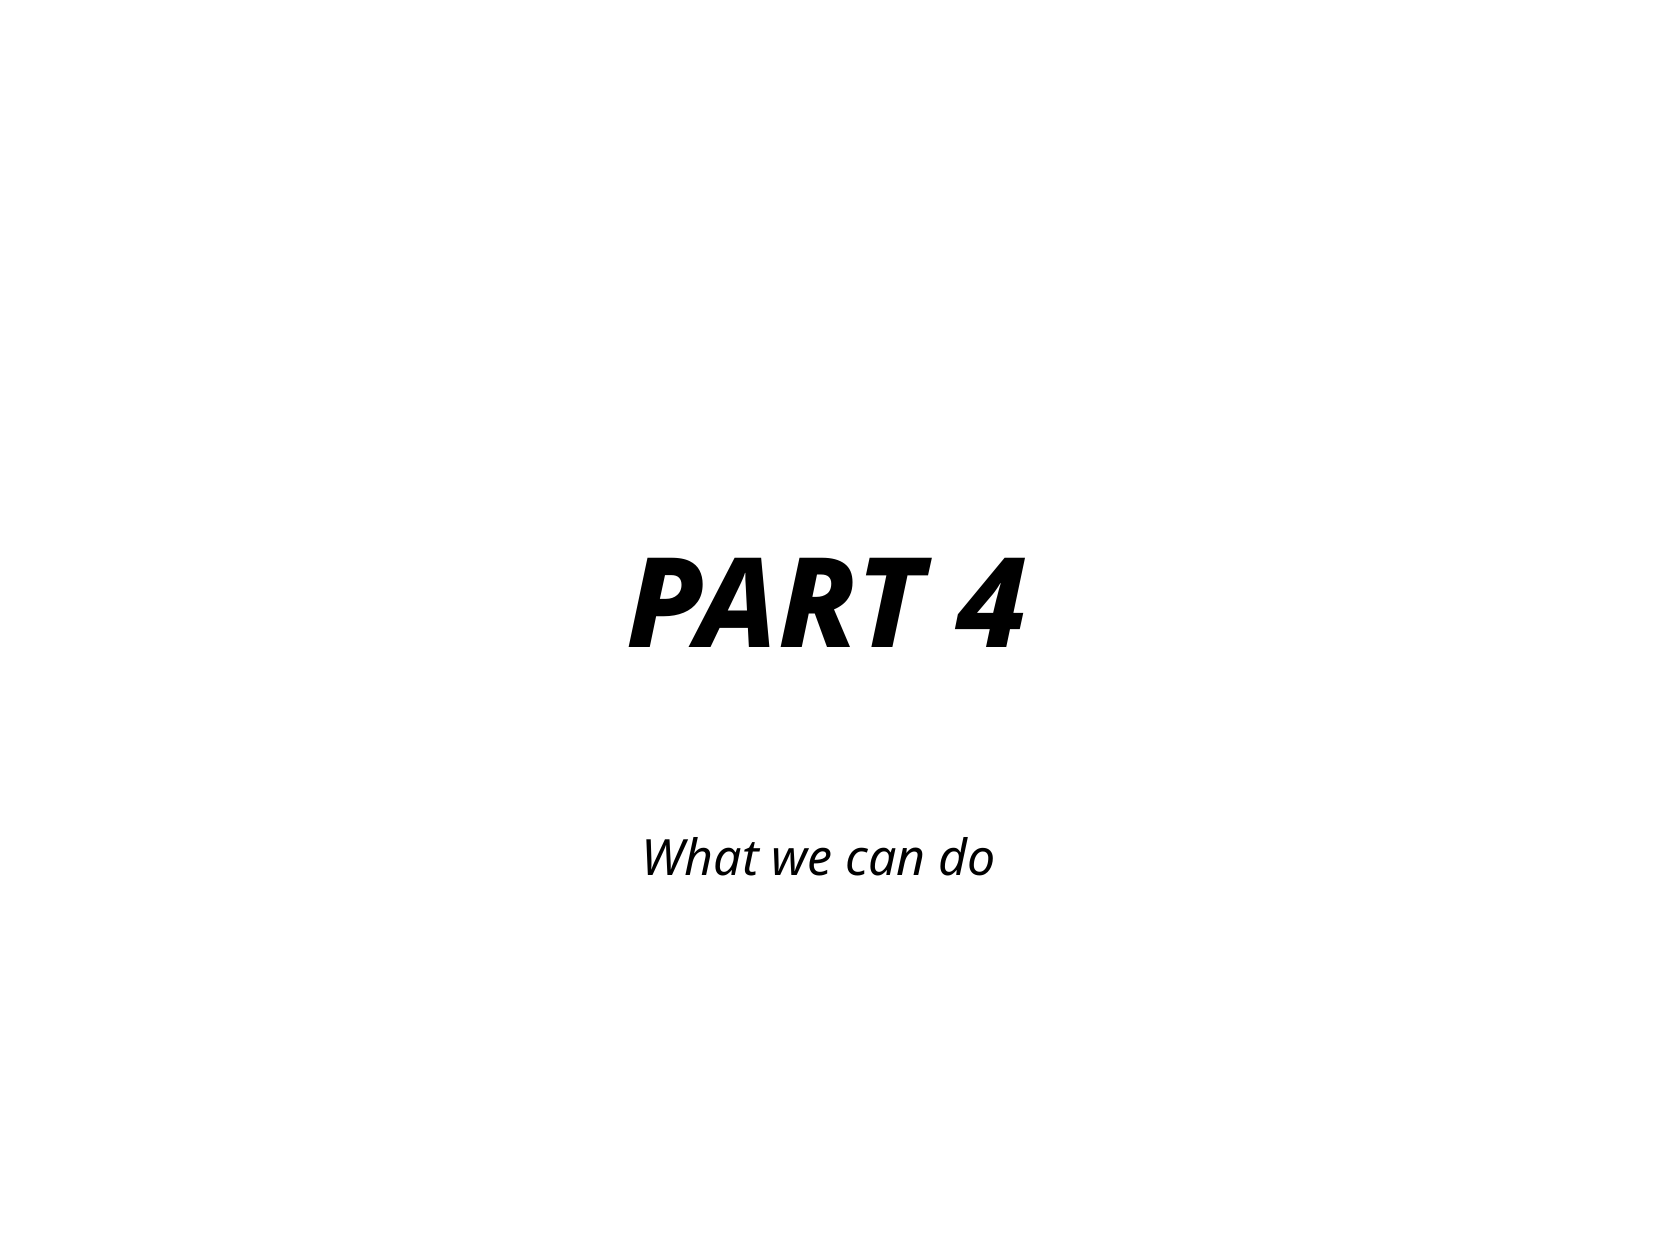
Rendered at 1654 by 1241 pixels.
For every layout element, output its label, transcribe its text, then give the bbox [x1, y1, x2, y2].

title PART 4 [82, 495, 1571, 703]
title What we can do [75, 752, 1564, 961]
